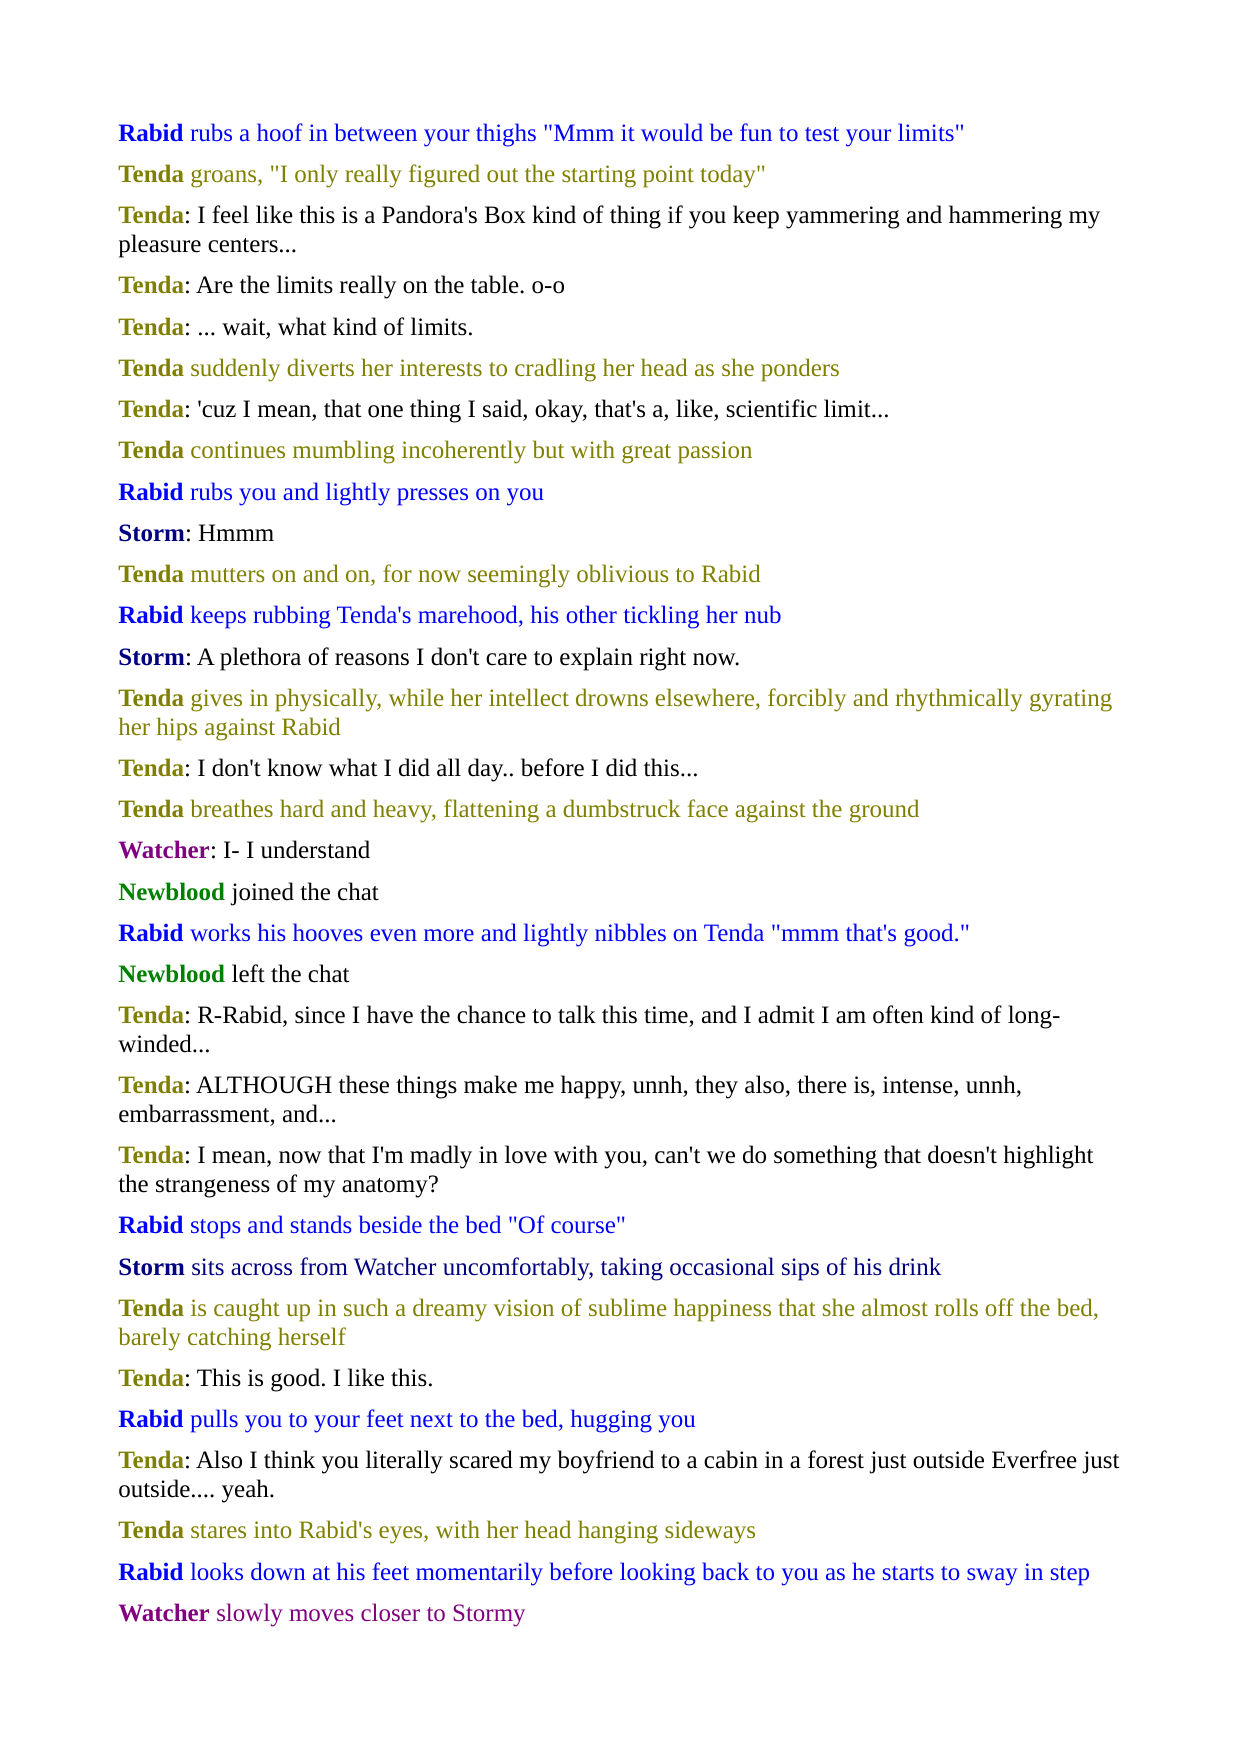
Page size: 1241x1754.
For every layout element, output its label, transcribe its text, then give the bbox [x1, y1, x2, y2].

text Newblood left the chat [118, 959, 1122, 988]
text Tenda suddenly diverts her interests to cradling her head as she ponders [118, 353, 1122, 382]
text Tenda: R-Rabid, since I have the chance to talk this time, and I admit I am often kind of long-winded... [118, 1001, 1122, 1058]
text Tenda: I don't know what I did all day.. before I did this... [118, 753, 1122, 782]
text Rabid rubs you and lightly presses on you [118, 477, 1122, 506]
text Rabid looks down at his feet momentarily before looking back to you as he starts to sway in step [118, 1557, 1122, 1586]
text Tenda: Also I think you literally scared my boyfriend to a cabin in a forest just outside Everfree just outside.... yeah. [118, 1446, 1122, 1503]
text Tenda: ... wait, what kind of limits. [118, 312, 1122, 341]
text Tenda: ALTHOUGH these things make me happy, unnh, they also, there is, intense, unnh, embarrassment, and... [118, 1071, 1122, 1128]
text Tenda: I feel like this is a Pandora's Box kind of thing if you keep yammering and hammering my pleasure centers... [118, 201, 1122, 258]
text Tenda: 'cuz I mean, that one thing I said, okay, that's a, like, scientific limit... [118, 394, 1122, 423]
text Rabid keeps rubbing Tenda's marehood, his other tickling her nub [118, 601, 1122, 629]
text Storm sits across from Watcher uncomfortably, taking occasional sips of his drink [118, 1252, 1122, 1281]
text Tenda mutters on and on, for now seemingly oblivious to Rabid [118, 559, 1122, 588]
text Tenda groans, "I only really figured out the starting point today" [118, 159, 1122, 188]
text Rabid works his hooves even more and lightly nibbles on Tenda "mmm that's good." [118, 918, 1122, 947]
text Tenda: I mean, now that I'm madly in love with you, can't we do something that doesn't highlight the strangeness of my anatomy? [118, 1141, 1122, 1198]
text Rabid pulls you to your feet next to the bed, hugging you [118, 1404, 1122, 1433]
text Tenda breathes hard and heavy, flattening a dumbstruck face against the ground [118, 794, 1122, 823]
text Tenda stares into Rabid's eyes, with her head hanging sideways [118, 1516, 1122, 1544]
text Tenda: This is good. I like this. [118, 1363, 1122, 1392]
text Tenda continues mumbling incoherently but with great passion [118, 436, 1122, 464]
text Storm: A plethora of reasons I don't care to explain right now. [118, 642, 1122, 671]
text Watcher slowly moves closer to Stormy [118, 1598, 1122, 1627]
text Rabid stops and stands beside the bed "Of course" [118, 1211, 1122, 1239]
text Storm: Hmmm [118, 518, 1122, 547]
text Tenda: Are the limits really on the table. o-o [118, 271, 1122, 299]
text Watcher: I- I understand [118, 836, 1122, 864]
text Rabid rubs a hoof in between your thighs "Mmm it would be fun to test your limits" [118, 118, 1122, 147]
text Newblood joined the chat [118, 877, 1122, 906]
text Tenda gives in physically, while her intellect drowns elsewhere, forcibly and rhythmically gyrating her hips against Rabid [118, 683, 1122, 741]
text Tenda is caught up in such a dreamy vision of sublime happiness that she almost rolls off the bed, barely catching herself [118, 1293, 1122, 1351]
